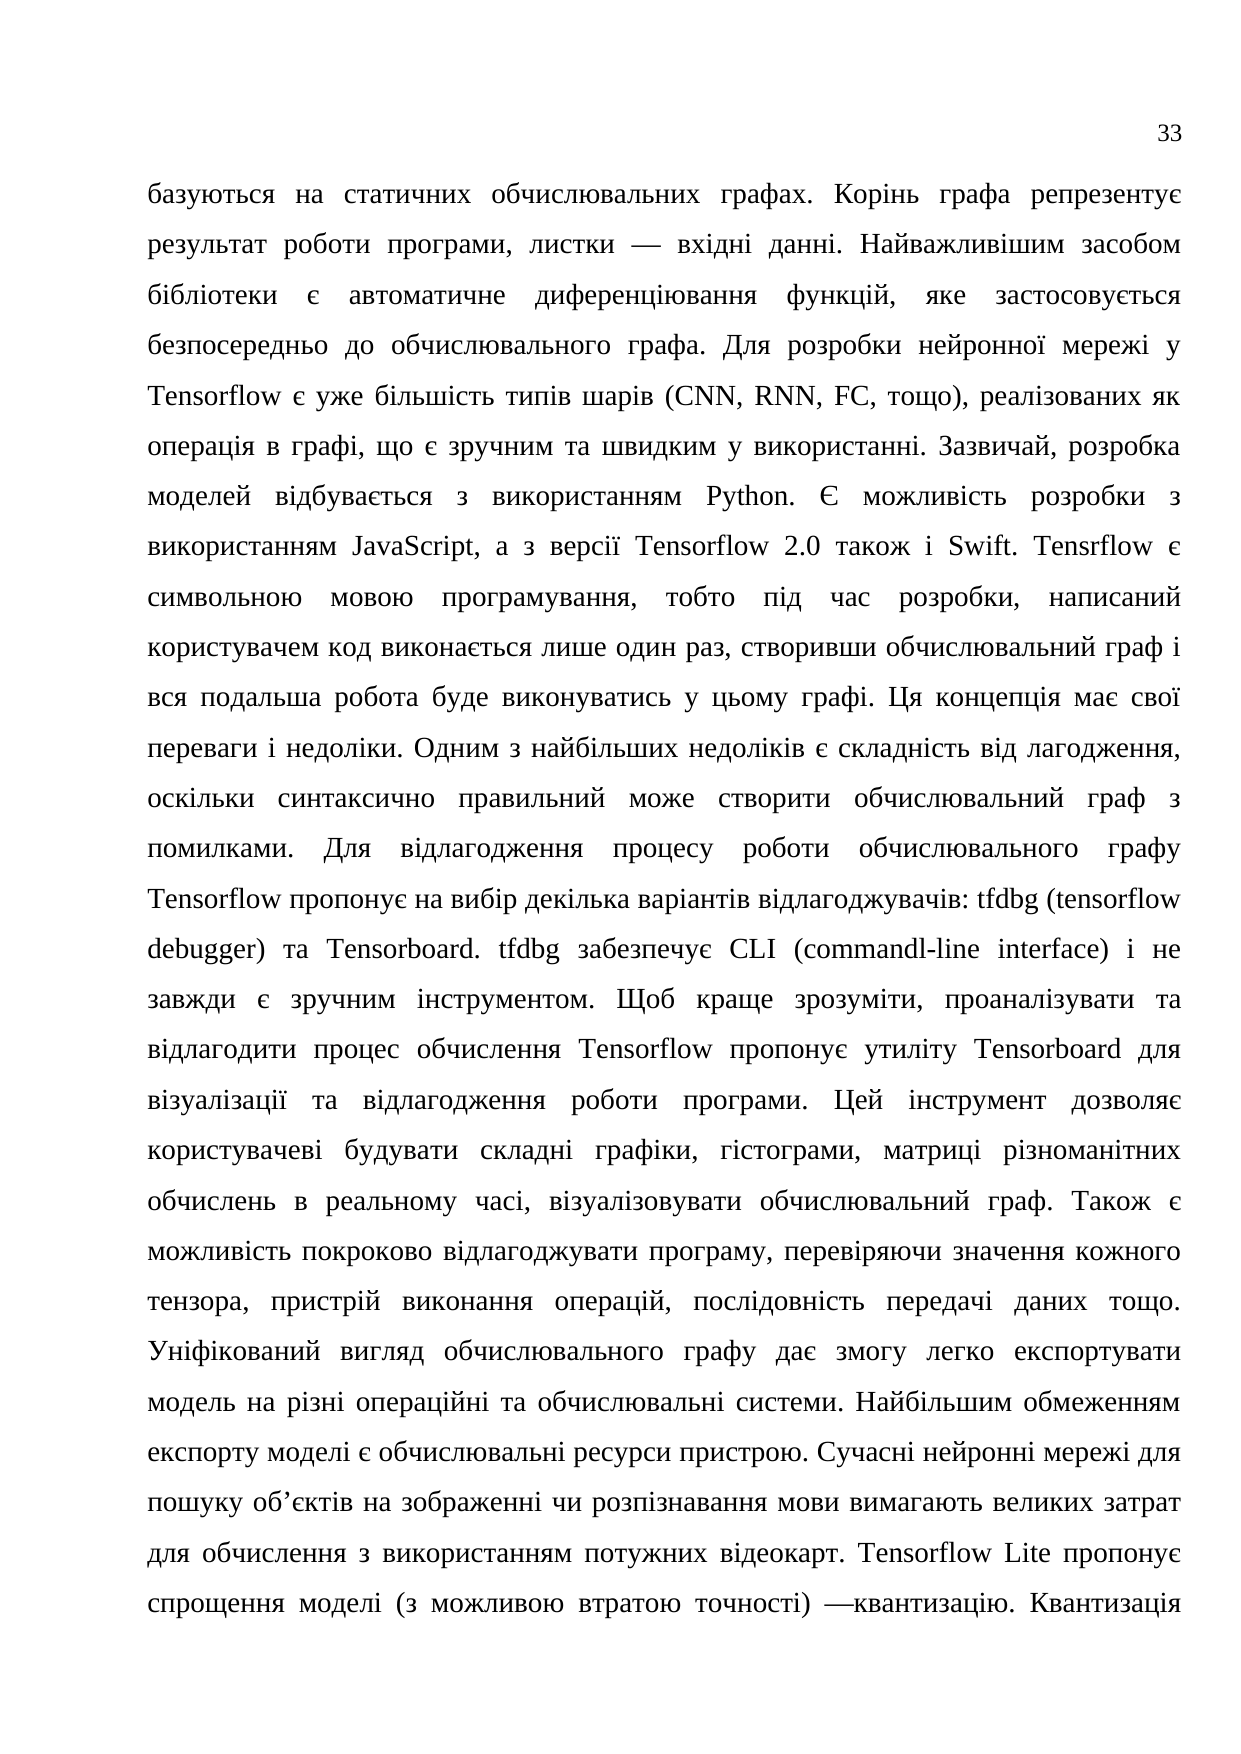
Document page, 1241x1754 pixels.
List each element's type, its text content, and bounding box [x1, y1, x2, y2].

text базуються на статичних обчислювальних графах. Корінь графа репрезентує результат роботи програми, листки — вхідні данні. Найважливішим засобом бібліотеки є автоматичне диференціювання функцій, яке застосовується безпосередньо до обчислювального графа. Для розробки нейронної мережі у Tensorflow є уже більшість типів шарів (CNN, RNN, FC, тощо), реалізованих як операція в графі, що є зручним та швидким у використанні. Зазвичай, розробка моделей відбувається з використанням Python. Є можливість розробки з використанням JavaScript, а з версії Tensorflow 2.0 також і Swift. Tensrflow є символьною мовою програмування, тобто під час розробки, написаний користувачем код виконається лише один раз, створивши обчислювальний граф і вся подальша робота буде виконуватись у цьому графі. Ця концепція має свої переваги і недоліки. Одним з найбільших недоліків є складність від лагодження, оскільки синтаксично правильний може створити обчислювальний граф з помилками. Для відлагодження процесу роботи обчислювального графу Tensorflow пропонує на вибір декілька варіантів відлагоджувачів: tfdbg (tensorflow debugger) та Tensorboard. tfdbg забезпечує CLI (commandl-line interface) і не завжди є зручним інструментом. Щоб краще зрозуміти, проаналізувати та відлагодити процес обчислення Tensorflow пропонує утиліту Tensorboard для візуалізації та відлагодження роботи програми. Цей інструмент дозволяє користувачеві будувати складні графіки, гістограми, матриці різноманітних обчислень в реальному часі, візуалізовувати обчислювальний граф. Також є можливість покроково відлагоджувати програму, перевіряючи значення кожного тензора, пристрій виконання операцій, послідовність передачі даних тощо. Уніфікований вигляд обчислювального графу дає змогу легко експортувати модель на різні операційні та обчислювальні системи. Найбільшим обмеженням експорту моделі є обчислювальні ресурси пристрою. Сучасні нейронні мережі для пошуку об’єктів на зображенні чи розпізнавання мови вимагають великих затрат для обчислення з використанням потужних відеокарт. Tensorflow Lite пропонує спрощення моделі (з можливою втратою точності) —квантизацію. Квантизація [147, 176, 1182, 1619]
